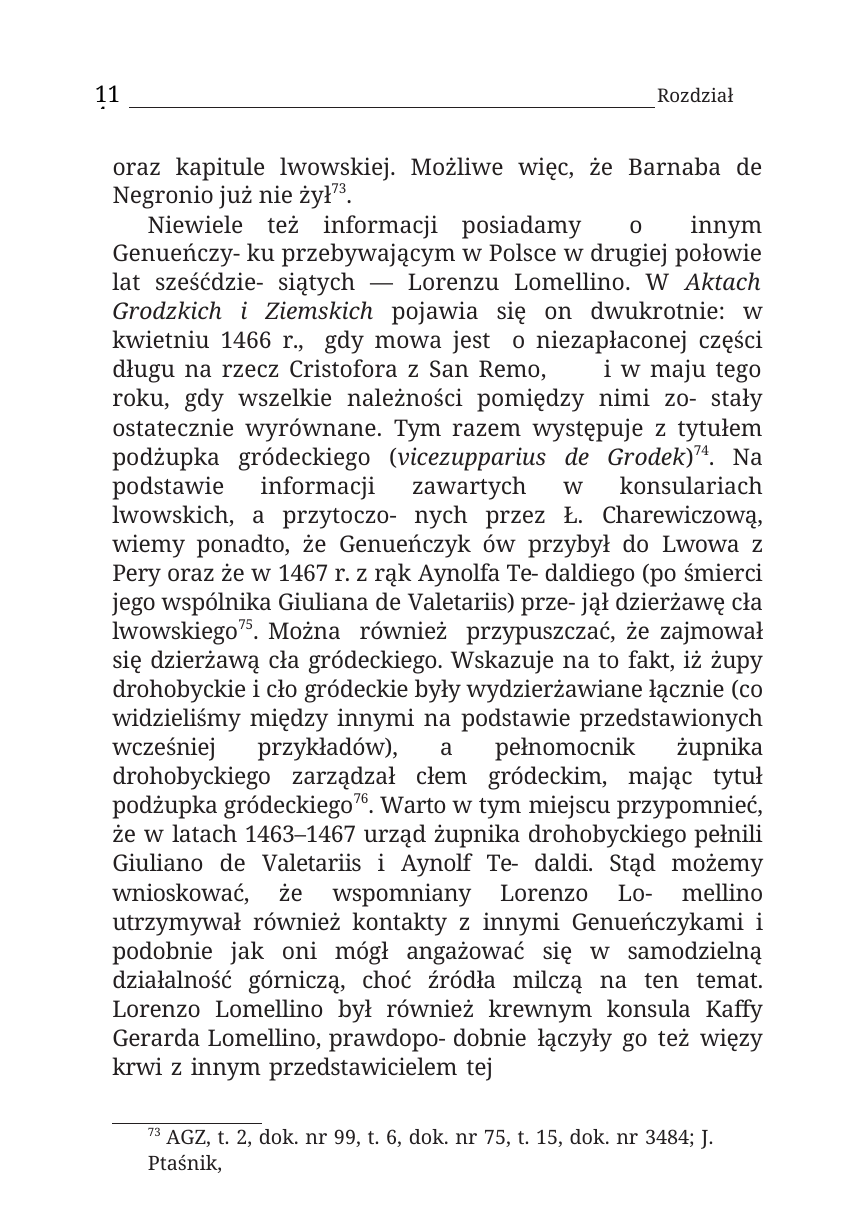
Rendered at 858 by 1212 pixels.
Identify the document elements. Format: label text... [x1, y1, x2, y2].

text oraz kapitule lwowskiej. Możliwe więc, że Barnaba de Negronio już nie żył73. [112, 152, 763, 210]
text Niewiele też informacji posiadamy o innym Genueńczy- ku przebywającym w Polsce w drugiej połowie lat sześćdzie- siątych — Lorenzu Lomellino. W Aktach Grodzkich i Ziemskich pojawia się on dwukrotnie: w kwietniu 1466 r., gdy mowa jest o niezapłaconej części długu na rzecz Cristofora z San Remo, i w maju tego roku, gdy wszelkie należności pomiędzy nimi zo- stały ostatecznie wyrównane. Tym razem występuje z tytułem podżupka gródeckiego (vicezupparius de Grodek)74. Na podstawie informacji zawartych w konsulariach lwowskich, a przytoczo- nych przez Ł. Charewiczową, wiemy ponadto, że Genueńczyk ów przybył do Lwowa z Pery oraz że w 1467 r. z rąk Aynolfa Te- daldiego (po śmierci jego wspólnika Giuliana de Valetariis) prze- jął dzierżawę cła lwowskiego75. Można również przypuszczać, że zajmował się dzierżawą cła gródeckiego. Wskazuje na to fakt, iż żupy drohobyckie i cło gródeckie były wydzierżawiane łącznie (co widzieliśmy między innymi na podstawie przedstawionych wcześniej przykładów), a pełnomocnik żupnika drohobyckiego zarządzał cłem gródeckim, mając tytuł podżupka gródeckiego76. Warto w tym miejscu przypomnieć, że w latach 1463–1467 urząd żupnika drohobyckiego pełnili Giuliano de Valetariis i Aynolf Te- daldi. Stąd możemy wnioskować, że wspomniany Lorenzo Lo- mellino utrzymywał również kontakty z innymi Genueńczykami i podobnie jak oni mógł angażować się w samodzielną działalność górniczą, choć źródła milczą na ten temat. Lorenzo Lomellino był również krewnym konsula Kaffy Gerarda Lomellino, prawdopo- dobnie łączyły go też więzy krwi z innym przedstawicielem tej [112, 210, 763, 1082]
text 73 AGZ, t. 2, dok. nr 99, t. 6, dok. nr 75, t. 15, dok. nr 3484; J. Ptaśnik, [148, 1114, 774, 1176]
